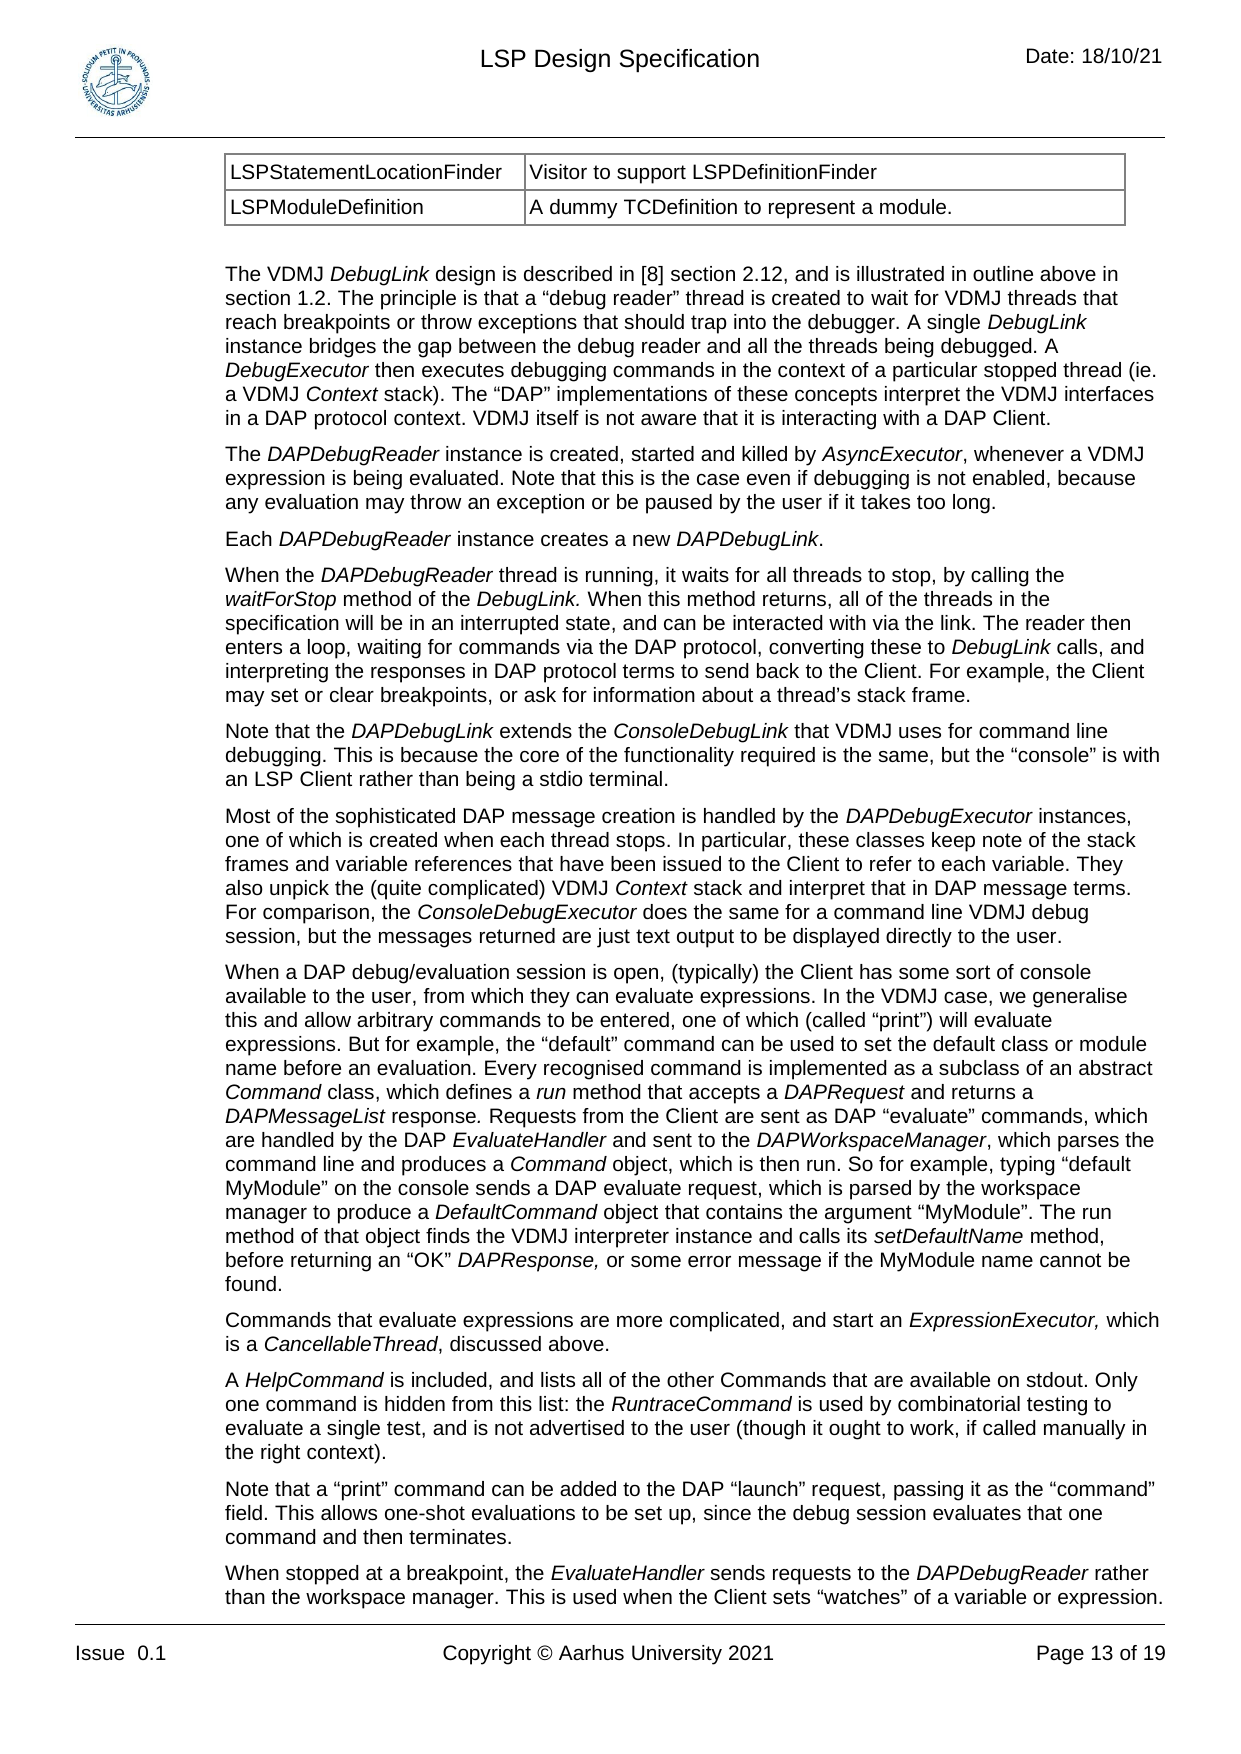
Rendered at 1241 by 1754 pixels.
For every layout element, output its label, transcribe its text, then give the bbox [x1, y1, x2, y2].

text When a DAP debug/evaluation session is open, (typically) the Client has some sort of console available to the user, from which they can evaluate expressions. In the VDMJ case, we generalise this and allow arbitrary commands to be entered, one of which (called “print”) will evaluate expressions. But for example, the “default” command can be used to set the default class or module name before an evaluation. Every recognised command is implemented as a subclass of an abstract Command class, which defines a run method that accepts a DAPRequest and returns a DAPMessageList response. Requests from the Client are sent as DAP “evaluate” commands, which are handled by the DAP EvaluateHandler and sent to the DAPWorkspaceManager, which parses the command line and produces a Command object, which is then run. So for example, typing “default MyModule” on the console sends a DAP evaluate request, which is parsed by the workspace manager to produce a DefaultCommand object that contains the argument “MyModule”. The run method of that object finds the VDMJ interpreter instance and calls its setDefaultName method, before returning an “OK” DAPResponse, or some error message if the MyModule name cannot be found. [225, 960, 1165, 1296]
text When stopped at a breakpoint, the EvaluateHandler sends requests to the DAPDebugReader rather than the workspace manager. This is used when the Client sets “watches” of a variable or expression. [225, 1561, 1165, 1609]
text Commands that evaluate expressions are more complicated, and start an ExpressionExecutor, which is a CancellableThread, discussed above. [225, 1308, 1165, 1356]
text When the DAPDebugReader thread is running, it waits for all threads to stop, by calling the waitForStop method of the DebugLink. When this method returns, all of the threads in the specification will be in an interrupted state, and can be interacted with via the link. The reader then enters a loop, waiting for commands via the DAP protocol, converting these to DebugLink calls, and interpreting the responses in DAP protocol terms to send back to the Client. For example, the Client may set or clear breakpoints, or ask for information about a thread’s stack frame. [225, 563, 1165, 707]
table_cell Visitor to support LSPDefinitionFinder [526, 155, 1124, 188]
text A HelpCommand is included, and lists all of the other Commands that are available on stdout. Only one command is hidden from this list: the RuntraceCommand is used by combinatorial testing to evaluate a single test, and is not advertised to the user (though it ought to work, if called manually in the right context). [225, 1369, 1165, 1464]
text Note that a “print” command can be added to the DAP “launch” request, passing it as the “command” field. This allows one-shot evaluations to be set up, since the debug session evaluates that one command and then terminates. [225, 1477, 1165, 1549]
text Each DAPDebugReader instance creates a new DAPDebugLink. [225, 527, 1165, 551]
table_cell LSPStatementLocationFinder [226, 155, 524, 188]
table_cell LSPModuleDefinition [226, 191, 524, 224]
picture [78, 44, 153, 120]
table_cell A dummy TCDefinition to represent a module. [526, 191, 1124, 224]
text Most of the sophisticated DAP message creation is handled by the DAPDebugExecutor instances, one of which is created when each thread stops. In particular, these classes keep note of the stack frames and variable references that have been issued to the Client to refer to each variable. They also unpick the (quite complicated) VDMJ Context stack and interpret that in DAP message terms. For comparison, the ConsoleDebugExecutor does the same for a command line VDMJ debug session, but the messages returned are just text output to be displayed directly to the user. [225, 804, 1165, 948]
text The DAPDebugReader instance is created, started and killed by AsyncExecutor, whenever a VDMJ expression is being evaluated. Note that this is the case even if debugging is not enabled, because any evaluation may throw an exception or be paused by the user if it takes too long. [225, 443, 1165, 514]
text Note that the DAPDebugLink extends the ConsoleDebugLink that VDMJ uses for command line debugging. This is because the core of the functionality required is the same, but the “console” is with an LSP Client rather than being a stdio terminal. [225, 720, 1165, 792]
text The VDMJ DebugLink design is described in [8] section 2.12, and is illustrated in outline above in section 1.2. The principle is that a “debug reader” thread is created to wait for VDMJ threads that reach breakpoints or throw exceptions that should trap into the debugger. A single DebugLink instance bridges the gap between the debug reader and all the threads being debugged. A DebugExecutor then executes debugging commands in the context of a particular stopped thread (ie. a VDMJ Context stack). The “DAP” implementations of these concepts interpret the VDMJ interfaces in a DAP protocol context. VDMJ itself is not aware that it is interacting with a DAP Client. [225, 262, 1165, 430]
